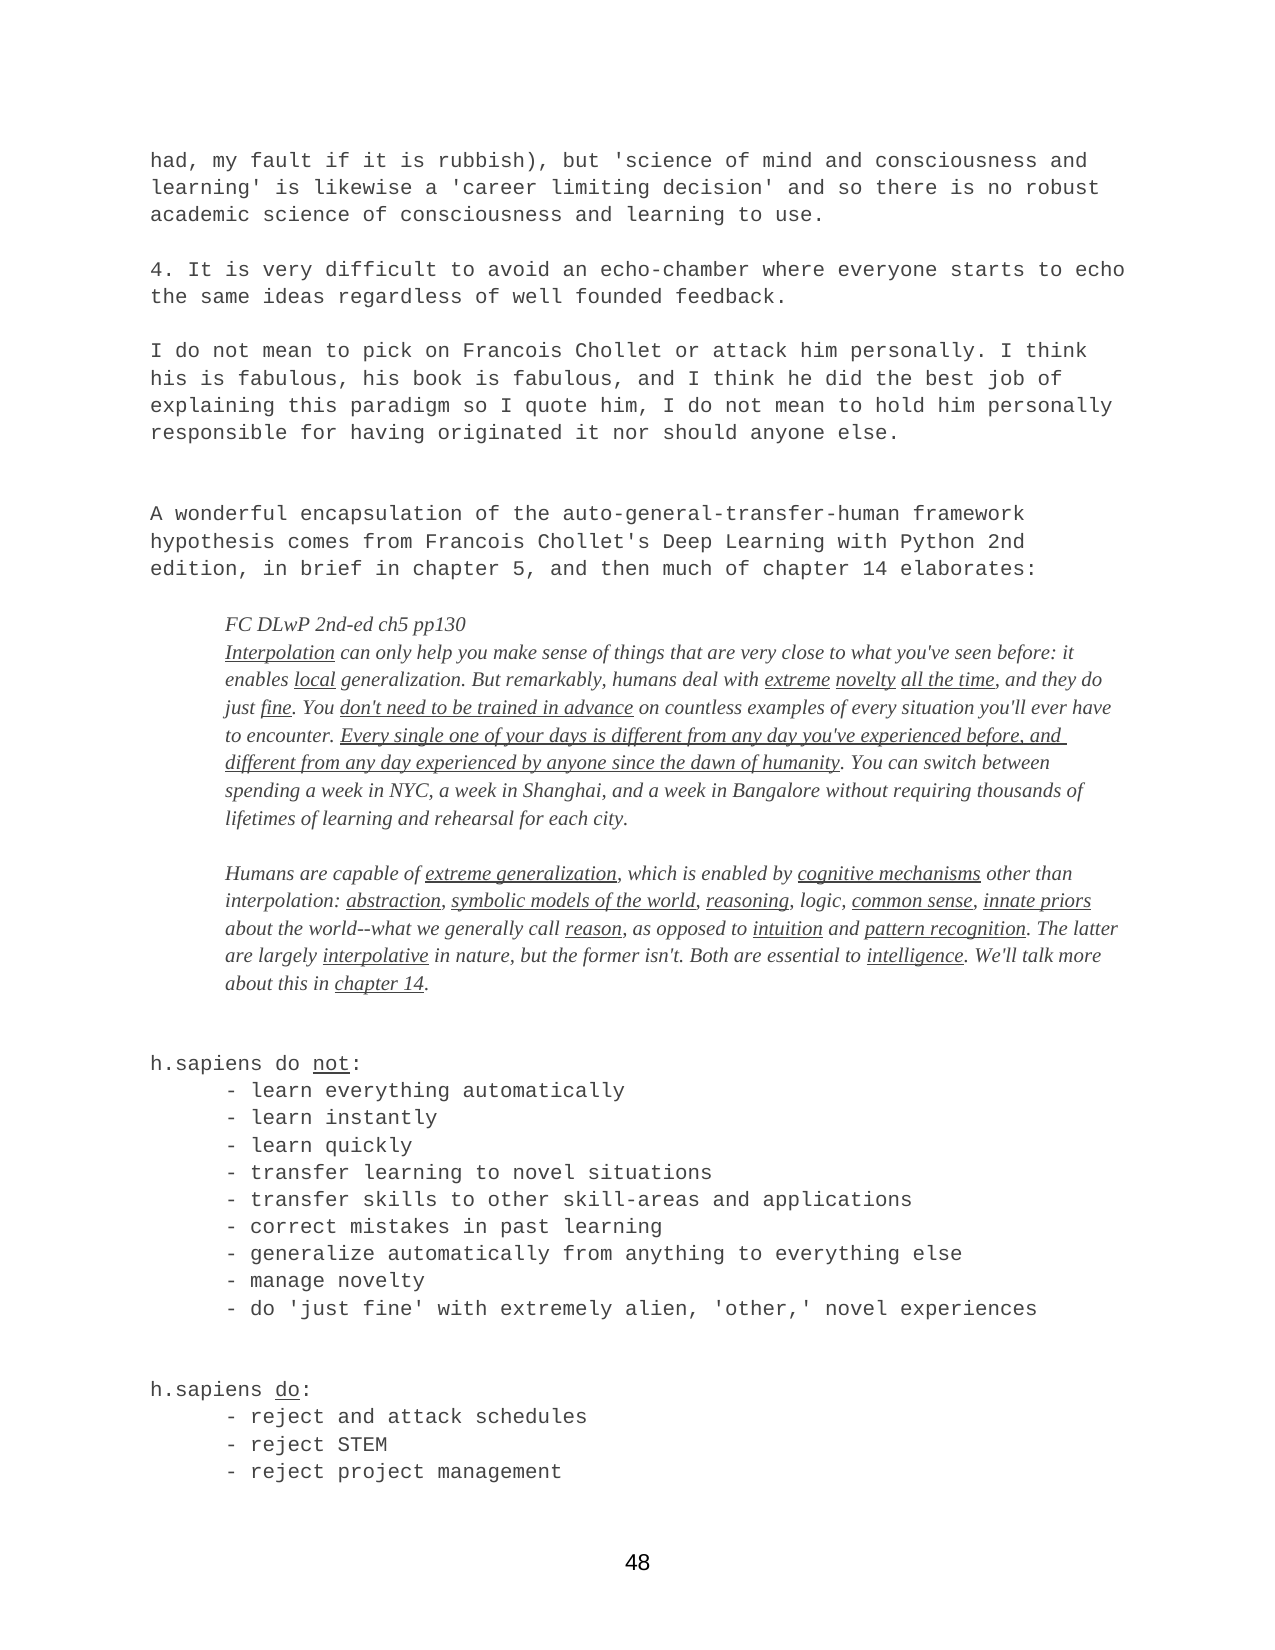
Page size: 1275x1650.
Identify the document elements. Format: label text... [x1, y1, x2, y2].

text - transfer learning to novel situations [150, 1162, 1125, 1185]
text Interpolation can only help you make sense of things that are very close to what you've seen before: it enables local generalization. But remarkably, humans deal with extreme novelty all the time, and they do just fine. You don't need to be trained in advance on countless examples of every situation you'll ever have to encounter. Every single one of your days is different from any day you've experienced before, and different from any day experienced by anyone since the dawn of humanity. You can switch between spending a week in NYC, a week in Shanghai, and a week in Bangalore without requiring thousands of lifetimes of learning and rehearsal for each city. [225, 640, 1125, 829]
text A wonderful encapsulation of the auto-general-transfer-human framework hypothesis comes from Francois Chollet's Deep Learning with Python 2nd edition, in brief in chapter 5, and then much of chapter 14 elaborates: [150, 503, 1125, 581]
text Humans are capable of extreme generalization, which is enabled by cognitive mechanisms other than interpolation: abstraction, symbolic models of the world, reasoning, logic, common sense, innate priors about the world--what we generally call reason, as opposed to intuition and pattern recognition. The latter are largely interpolative in nature, but the former isn't. Both are essential to intelligence. We'll talk more about this in chapter 14. [225, 861, 1125, 995]
text - learn quickly [150, 1134, 1125, 1158]
text - reject and attack schedules [150, 1406, 1125, 1430]
text - manage novelty [150, 1271, 1125, 1294]
text FC DLwP 2nd-ed ch5 pp130 [225, 612, 1125, 636]
text h.sapiens do not: [150, 1053, 1125, 1077]
text - correct mistakes in past learning [150, 1216, 1125, 1240]
text - reject project management [150, 1461, 1125, 1484]
text - learn everything automatically [150, 1080, 1125, 1104]
text had, my fault if it is rubbish), but 'science of mind and consciousness and learning' is likewise a 'career limiting decision' and so there is no robust academic science of consciousness and learning to use. [150, 150, 1125, 228]
text 4. It is very difficult to avoid an echo-chamber where everyone starts to echo the same ideas regardless of well founded feedback. [150, 259, 1125, 309]
text - reject STEM [150, 1434, 1125, 1457]
text h.sapiens do: [150, 1379, 1125, 1403]
text - do 'just fine' with extremely alien, 'other,' novel experiences [150, 1298, 1125, 1321]
text - learn instantly [150, 1107, 1125, 1131]
text I do not mean to pick on Francois Chollet or attack him personally. I think his is fabulous, his book is fabulous, and I think he did the best job of explaining this paradigm so I quote him, I do not mean to hold him personally responsible for having originated it nor should anyone else. [150, 340, 1125, 446]
text - generalize automatically from anything to everything else [150, 1243, 1125, 1267]
text - transfer skills to other skill-areas and applications [150, 1189, 1125, 1213]
